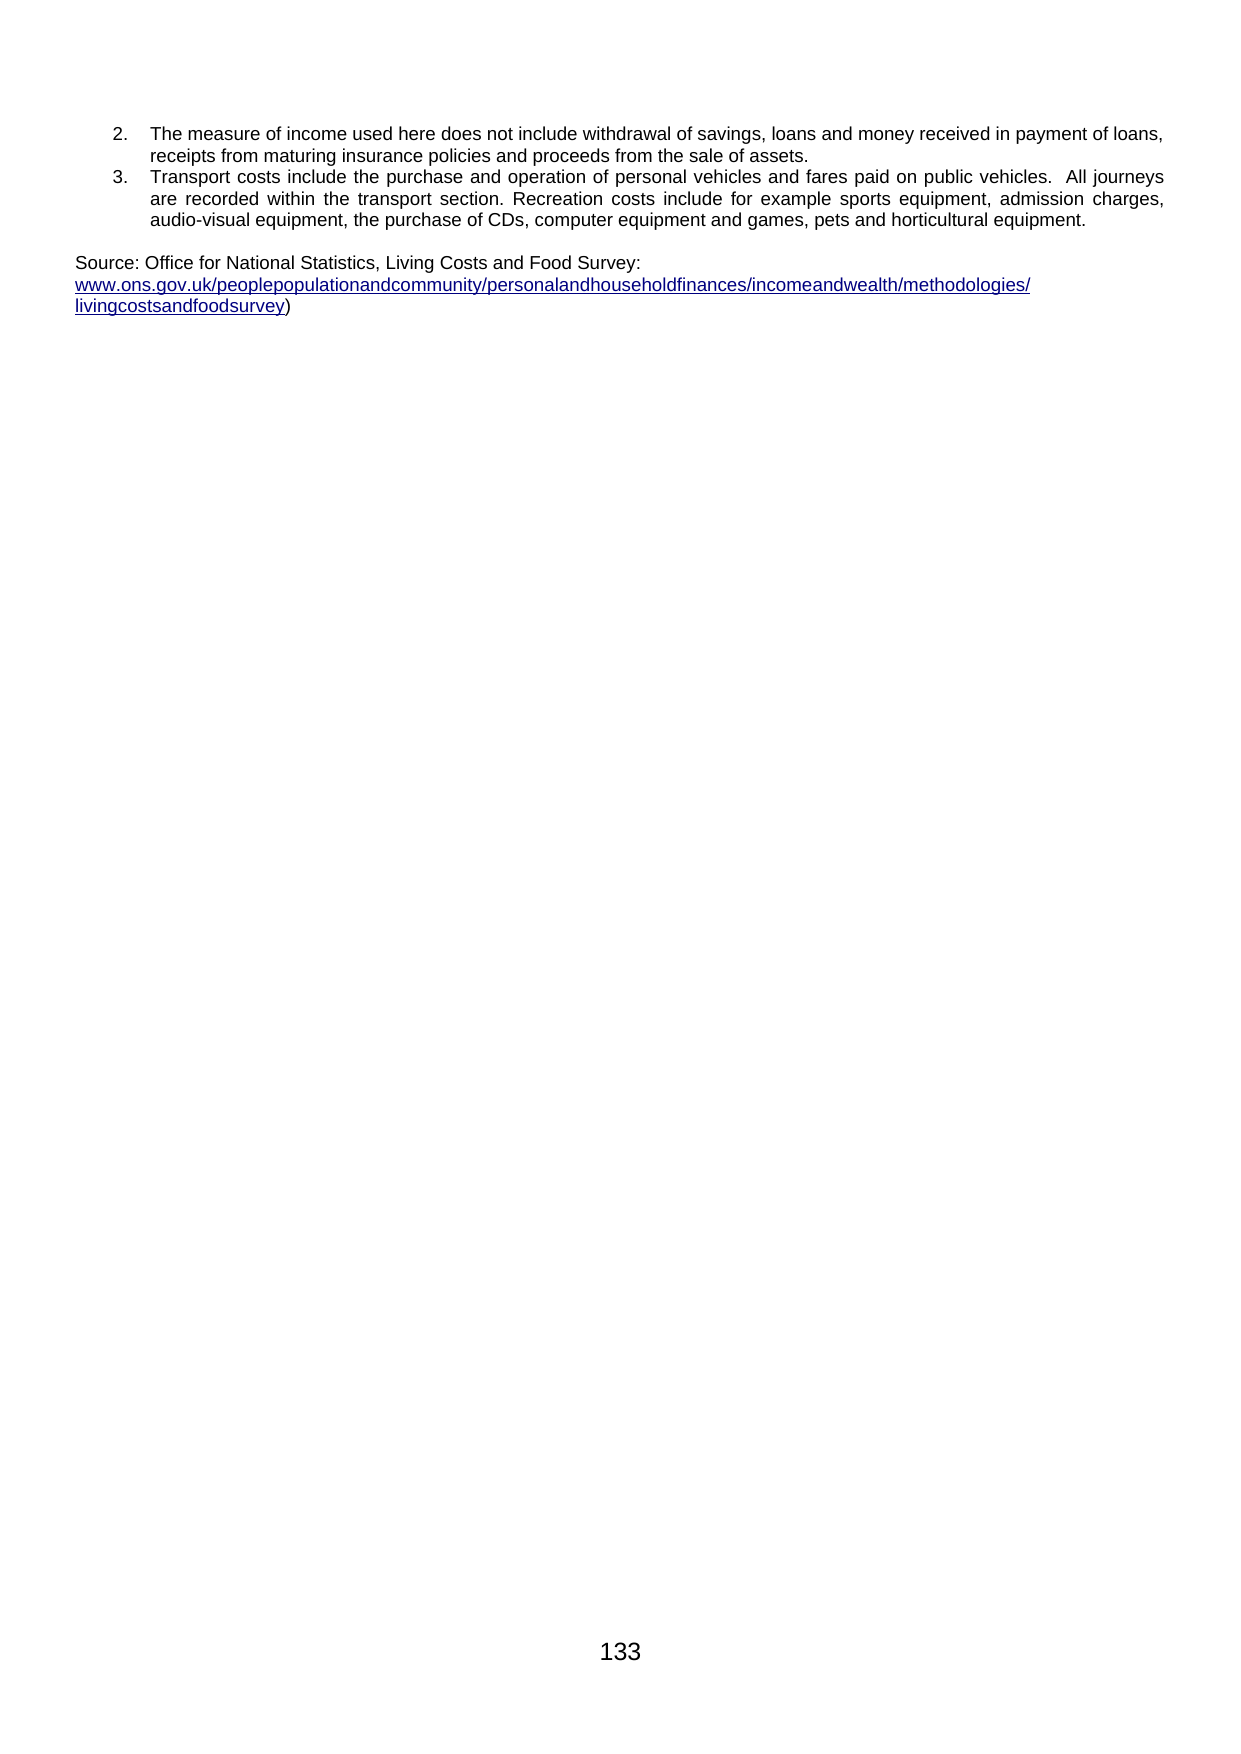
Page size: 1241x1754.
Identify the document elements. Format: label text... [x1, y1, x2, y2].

list Transport costs include the purchase and operation of personal vehicles and fares paid on public vehicles. All journeys are recorded within the transport section. Recreation costs include for example sports equipment, admission charges, audio-visual equipment, the purchase of CDs, computer equipment and games, pets and horticultural equipment. [112, 166, 1165, 231]
text Source: Office for National Statistics, Living Costs and Food Survey: www.ons.gov.uk/peoplepopulationandcommunity/personalandhouseholdfinances/incomeandwealth/methodologies/livingcostsandfoodsurvey) [75, 252, 1165, 317]
list The measure of income used here does not include withdrawal of savings, loans and money received in payment of loans, receipts from maturing insurance policies and proceeds from the sale of assets. [112, 123, 1165, 166]
